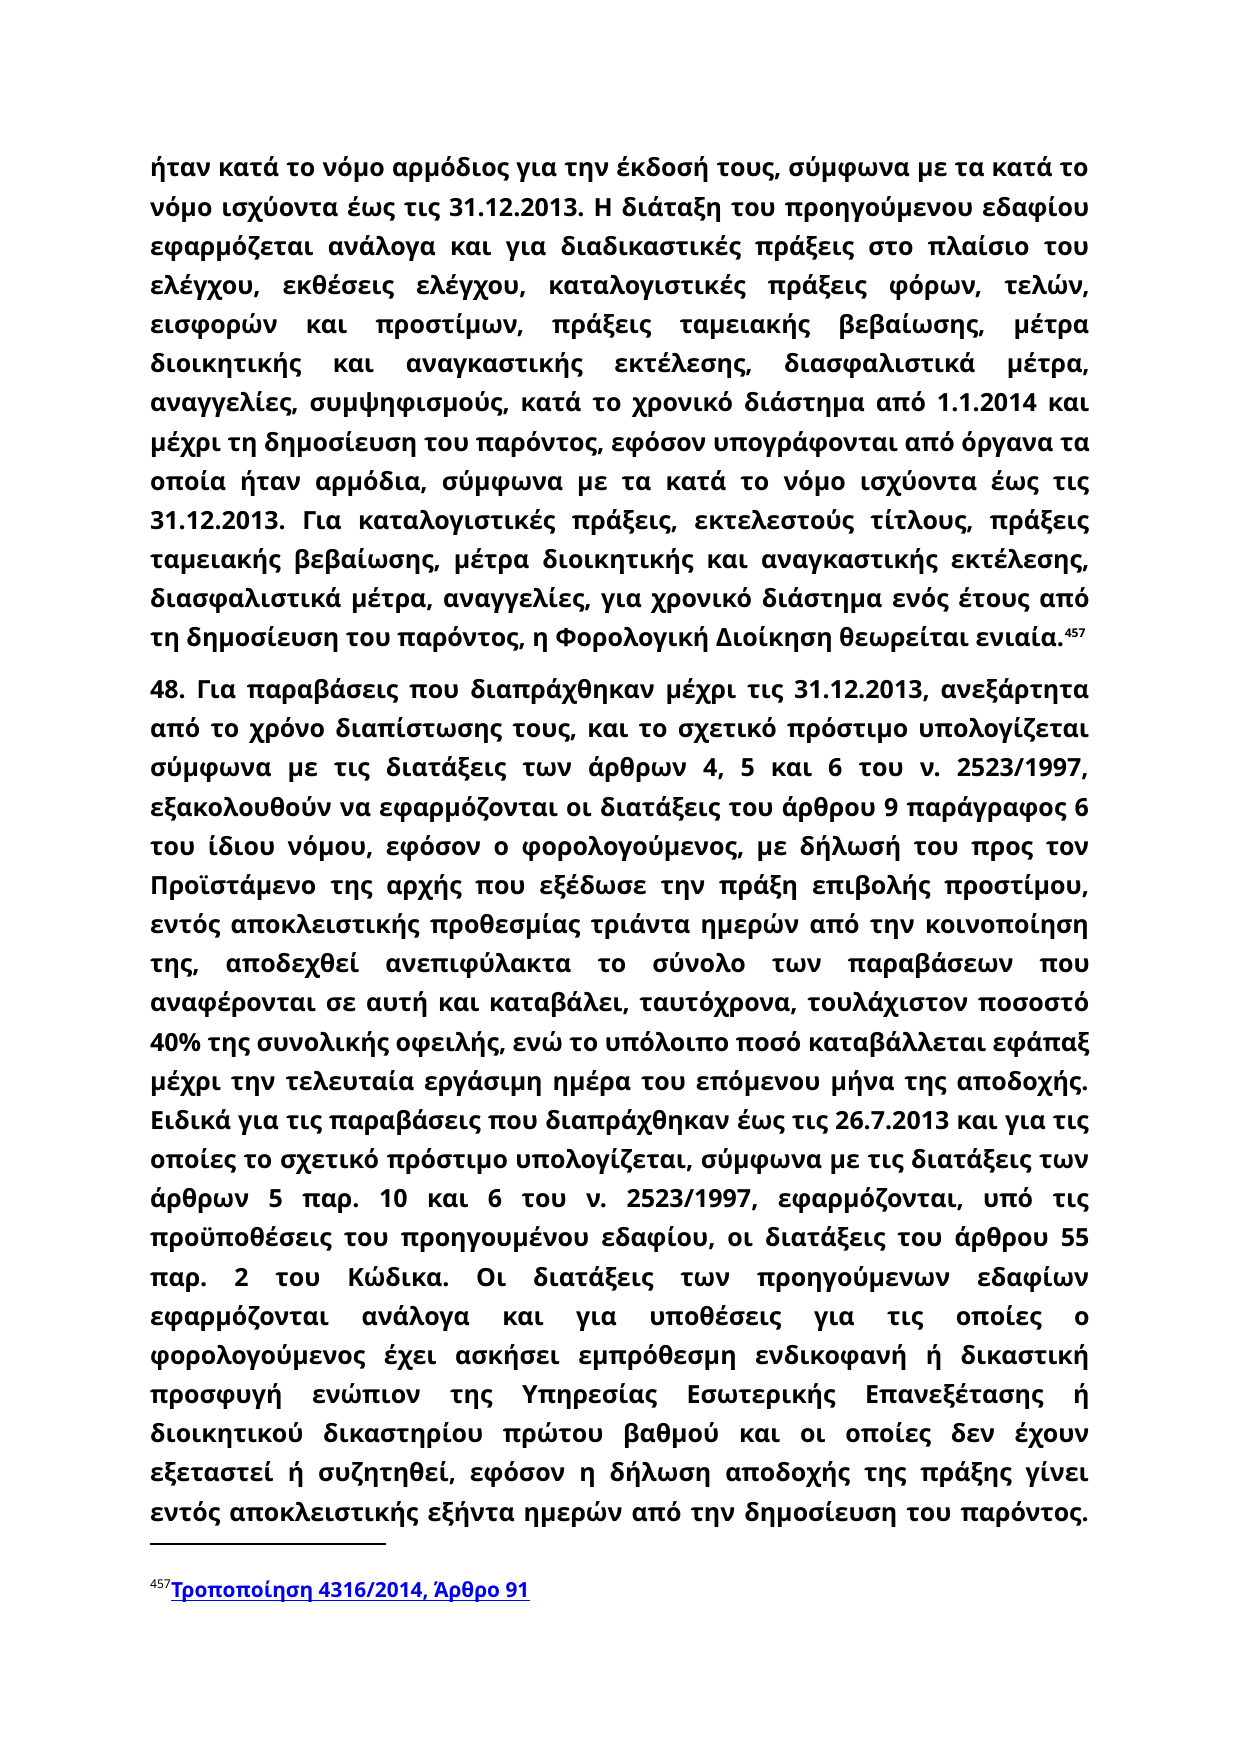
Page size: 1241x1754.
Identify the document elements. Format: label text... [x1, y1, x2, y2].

text 48. Για παραβάσεις που διαπράχθηκαν μέχρι τις 31.12.2013, ανεξάρτητα από το χρόνο διαπίστωσης τους, και το σχετικό πρόστιμο υπολογίζεται σύμφωνα με τις διατάξεις των άρθρων 4, 5 και 6 του ν. 2523/1997, εξακολουθούν να εφαρμόζονται οι διατάξεις του άρθρου 9 παράγραφος 6 του ίδιου νόμου, εφόσον ο φορολογούμενος, με δήλωσή του προς τον Προϊστάμενο της αρχής που εξέδωσε την πράξη επιβολής προστίμου, εντός αποκλειστικής προθεσμίας τριάντα ημερών από την κοινοποίηση της, αποδεχθεί ανεπιφύλακτα το σύνολο των παραβάσεων που αναφέρονται σε αυτή και καταβάλει, ταυτόχρονα, τουλάχιστον ποσοστό 40% της συνολικής οφειλής, ενώ το υπόλοιπο ποσό καταβάλλεται εφάπαξ μέχρι την τελευταία εργάσιμη ημέρα του επόμενου μήνα της αποδοχής. Ειδικά για τις παραβάσεις που διαπράχθηκαν έως τις 26.7.2013 και για τις οποίες το σχετικό πρόστιμο υπολογίζεται, σύμφωνα με τις διατάξεις των άρθρων 5 παρ. 10 και 6 του ν. 2523/1997, εφαρμόζονται, υπό τις προϋποθέσεις του προηγουμένου εδαφίου, οι διατάξεις του άρθρου 55 παρ. 2 του Κώδικα. Οι διατάξεις των προηγούμενων εδαφίων εφαρμόζονται ανάλογα και για υποθέσεις για τις οποίες ο φορολογούμενος έχει ασκήσει εμπρόθεσμη ενδικοφανή ή δικαστική προσφυγή ενώπιον της Υπηρεσίας Εσωτερικής Επανεξέτασης ή διοικητικού δικαστηρίου πρώτου βαθμού και οι οποίες δεν έχουν εξεταστεί ή συζητηθεί, εφόσον η δήλωση αποδοχής της πράξης γίνει εντός αποκλειστικής εξήντα ημερών από την δημοσίευση του παρόντος. [150, 672, 1090, 1528]
text ήταν κατά το νόμο αρμόδιος για την έκδοσή τους, σύμφωνα με τα κατά το νόμο ισχύοντα έως τις 31.12.2013. Η διάταξη του προηγούμενου εδαφίου εφαρμόζεται ανάλογα και για διαδικαστικές πράξεις στο πλαίσιο του ελέγχου, εκθέσεις ελέγχου, καταλογιστικές πράξεις φόρων, τελών, εισφορών και προστίμων, πράξεις ταμειακής βεβαίωσης, μέτρα διοικητικής και αναγκαστικής εκτέλεσης, διασφαλιστικά μέτρα, αναγγελίες, συμψηφισμούς, κατά το χρονικό διάστημα από 1.1.2014 και μέχρι τη δημοσίευση του παρόντος, εφόσον υπογράφονται από όργανα τα οποία ήταν αρμόδια, σύμφωνα με τα κατά το νόμο ισχύοντα έως τις 31.12.2013. Για καταλογιστικές πράξεις, εκτελεστούς τίτλους, πράξεις ταμειακής βεβαίωσης, μέτρα διοικητικής και αναγκαστικής εκτέλεσης, διασφαλιστικά μέτρα, αναγγελίες, για χρονικό διάστημα ενός έτους από τη δημοσίευση του παρόντος, η Φορολογική Διοίκηση θεωρείται ενιαία. [150, 150, 1090, 654]
text Τροποποίηση 4316/2014, Άρθρο 91 [150, 1576, 1090, 1604]
